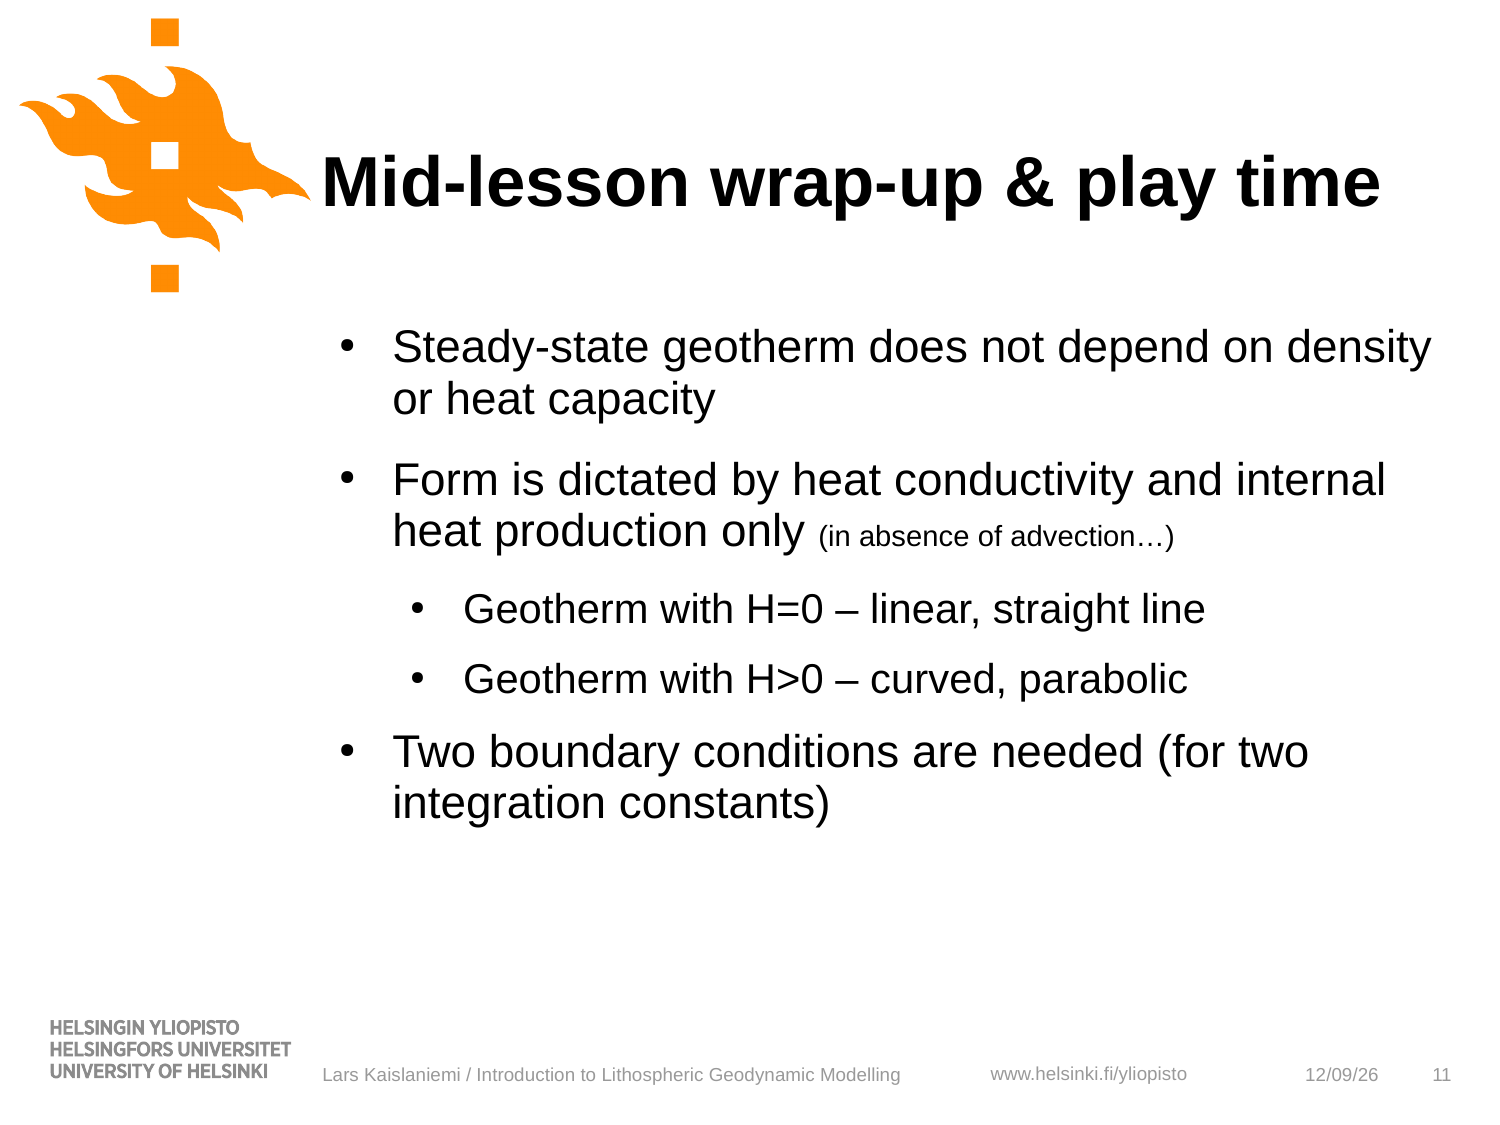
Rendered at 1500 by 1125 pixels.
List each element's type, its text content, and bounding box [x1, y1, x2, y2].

picture [32, 1001, 309, 1096]
title Mid-lesson wrap-up & play time [321, 87, 1447, 276]
picture [0, 0, 337, 318]
list Steady-state geotherm does not depend on density or heat capacity Form is dictated by heat conductivity and internal heat production only (in absence of advection…) Geotherm with H=0 – linear, straight line Geotherm with H>0 – curved, parabolic Two boundary conditions are needed (for two integration constants) [321, 321, 1447, 974]
